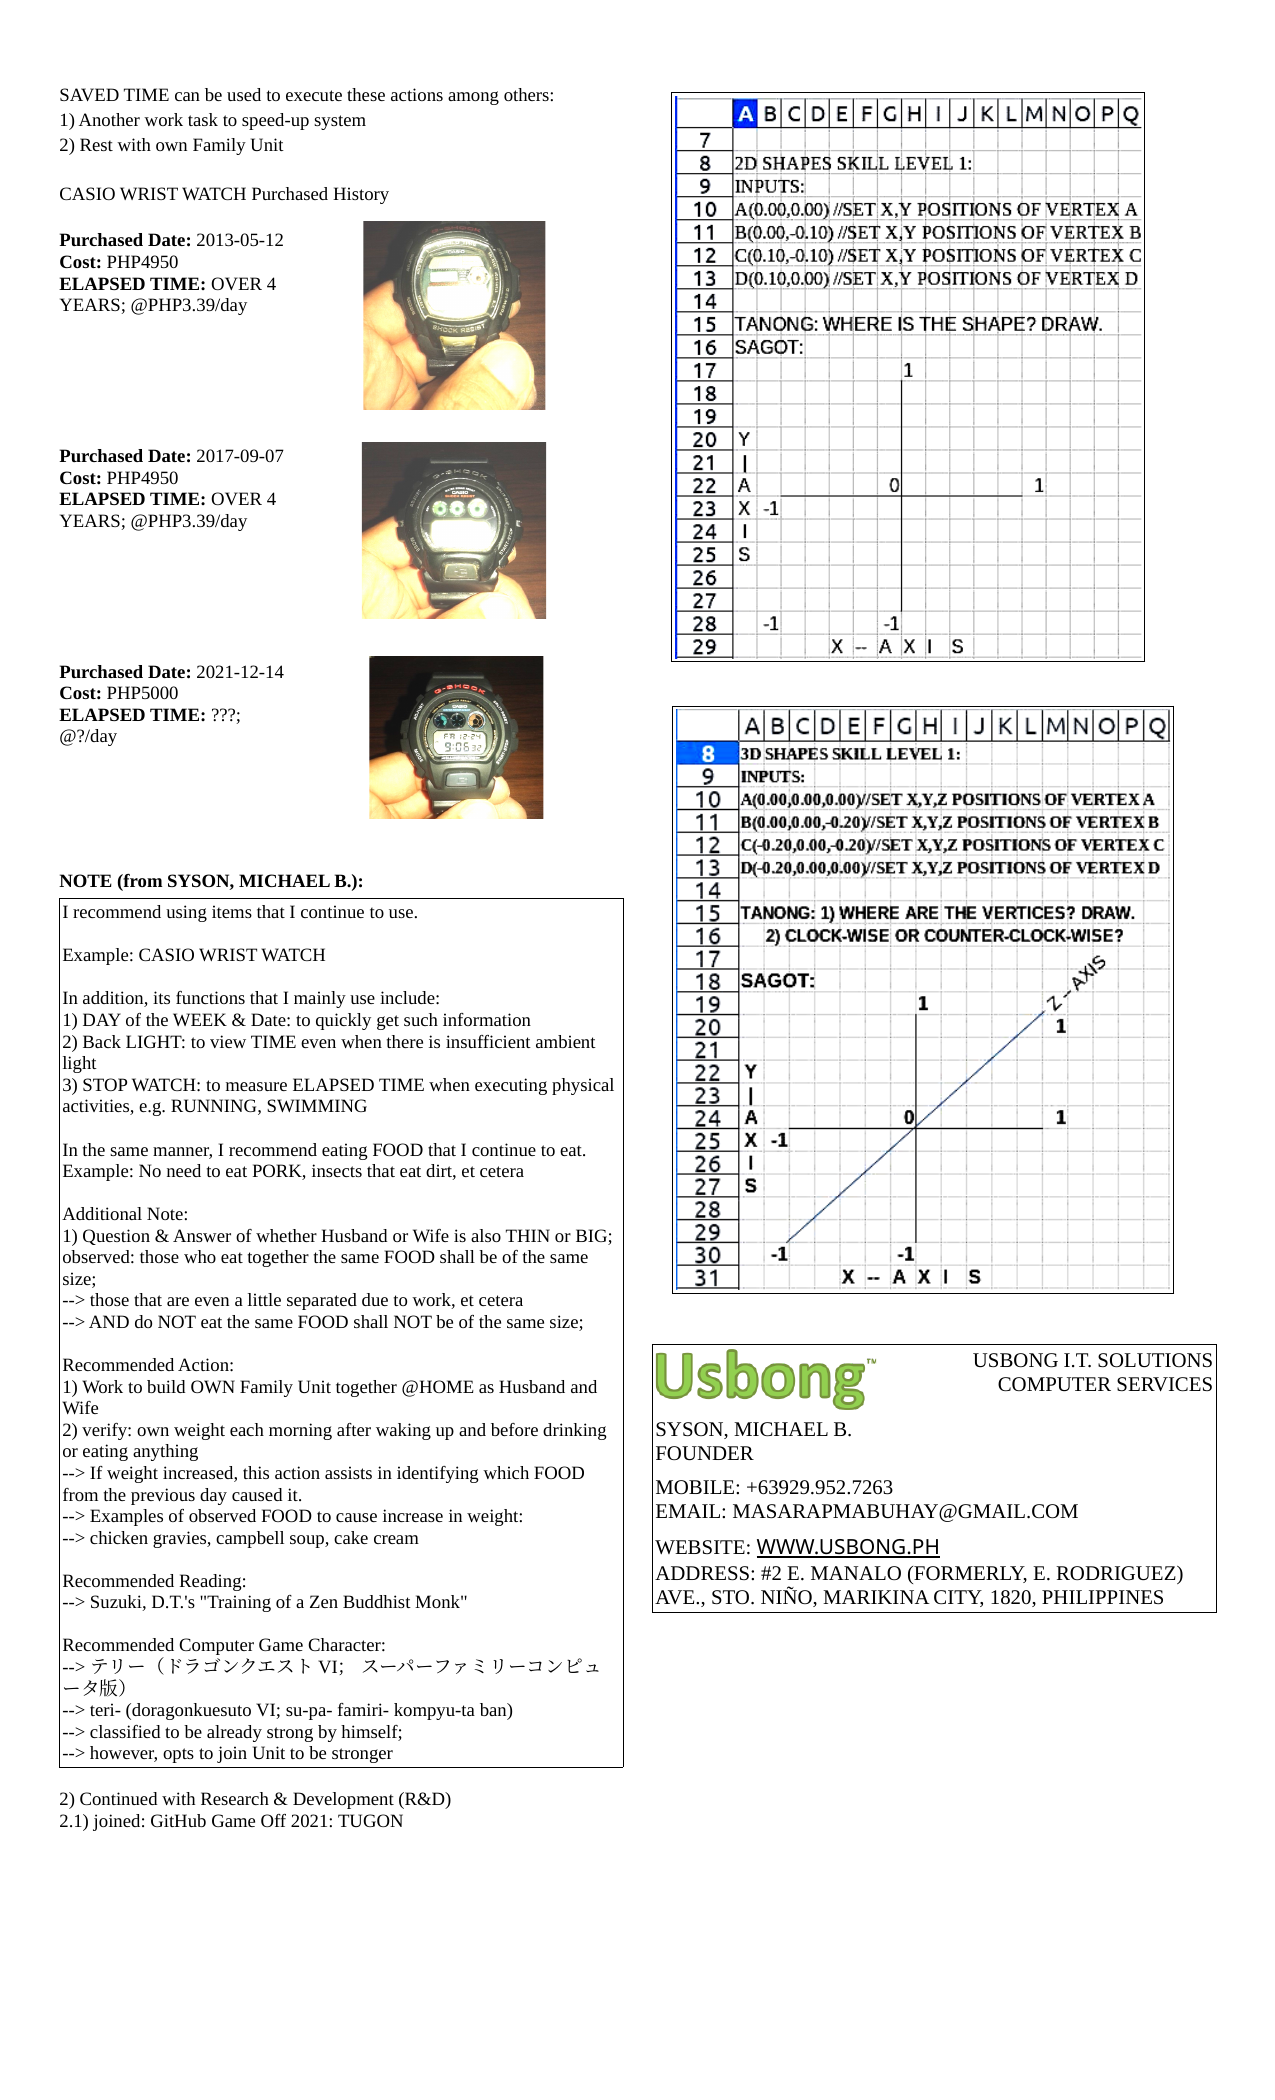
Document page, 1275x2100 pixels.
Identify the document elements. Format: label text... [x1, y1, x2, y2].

text SAVED TIME can be used to execute these actions among others: [59, 84, 623, 105]
text CASIO WRIST WATCH Purchased History [59, 183, 623, 204]
table_header I recommend using items that I continue to use. Example: CASIO WRIST WATCH In addition, its functions that I mainly use include: 1) DAY of the WEEK & Date: to quickly get such information 2) Back LIGHT: to view TIME even when there is insufficient ambient light 3) STOP WATCH: to measure ELAPSED TIME when executing physical activities, e.g. RUNNING, SWIMMING In the same manner, I recommend eating FOOD that I continue to eat. Example: No need to eat PORK, insects that eat dirt, et cetera Additional Note: 1) Question & Answer of whether Husband or Wife is also THIN or BIG; observed: those who eat together the same FOOD shall be of the same size; --> those that are even a little separated due to work, et cetera --> AND do NOT eat the same FOOD shall NOT be of the same size; Recommended Action: 1) Work to build OWN Family Unit together @HOME as Husband and Wife 2) verify: own weight each morning after waking up and before drinking or eating anything --> If weight increased, this action assists in identifying which FOOD from the previous day caused it. --> Examples of observed FOOD to cause increase in weight: --> chicken gravies, campbell soup, cake cream Recommended Reading: --> Suzuki, D.T.'s "Training of a Zen Buddhist Monk" Recommended Computer Game Character: --> テリー（ドラゴンクエストVI； スーパーファミリーコンピュータ版） --> teri- (doragonkuesuto VI; su-pa- famiri- kompyu-ta ban) --> classified to be already strong by himself; --> however, opts to join Unit to be stronger [60, 899, 623, 1767]
text 2) Continued with Research & Development (R&D) [59, 1788, 623, 1810]
table_cell [341, 639, 623, 833]
text 2.1) joined: GitHub Game Off 2021: TUGON [59, 1810, 623, 1831]
table_cell [341, 424, 623, 639]
picture [676, 709, 1171, 1290]
text 2) Rest with own Family Unit [59, 133, 623, 155]
table_cell Purchased Date: 2017-09-07 Cost: PHP4950 ELAPSED TIME: OVER 4 YEARS; @PHP3.39/day [59, 424, 341, 639]
subtitle NOTE (from SYSON, MICHAEL B.): [59, 870, 623, 892]
picture [655, 1349, 877, 1410]
table_header Purchased Date: 2013-05-12 Cost: PHP4950 ELAPSED TIME: OVER 4 YEARS; @PHP3.39/day [59, 208, 341, 423]
table_header USBONG I.T. SOLUTIONS COMPUTER SERVICES SYSON, MICHAEL B. FOUNDER MOBILE: +63929.952.7263 EMAIL: MASARAPMABUHAY@GMAIL.COM WEBSITE: WWW.USBONG.PH ADDRESS: #2 E. MANALO (FORMERLY, E. RODRIGUEZ) AVE., STO. NIÑO, MARIKINA CITY, 1820, PHILIPPINES [653, 1345, 1216, 1612]
picture [675, 96, 1142, 659]
table_cell Purchased Date: 2021-12-14 Cost: PHP5000 ELAPSED TIME: ???; @?/day [59, 639, 341, 833]
table_header [341, 208, 623, 423]
text 1) Another work task to speed-up system [59, 109, 623, 130]
